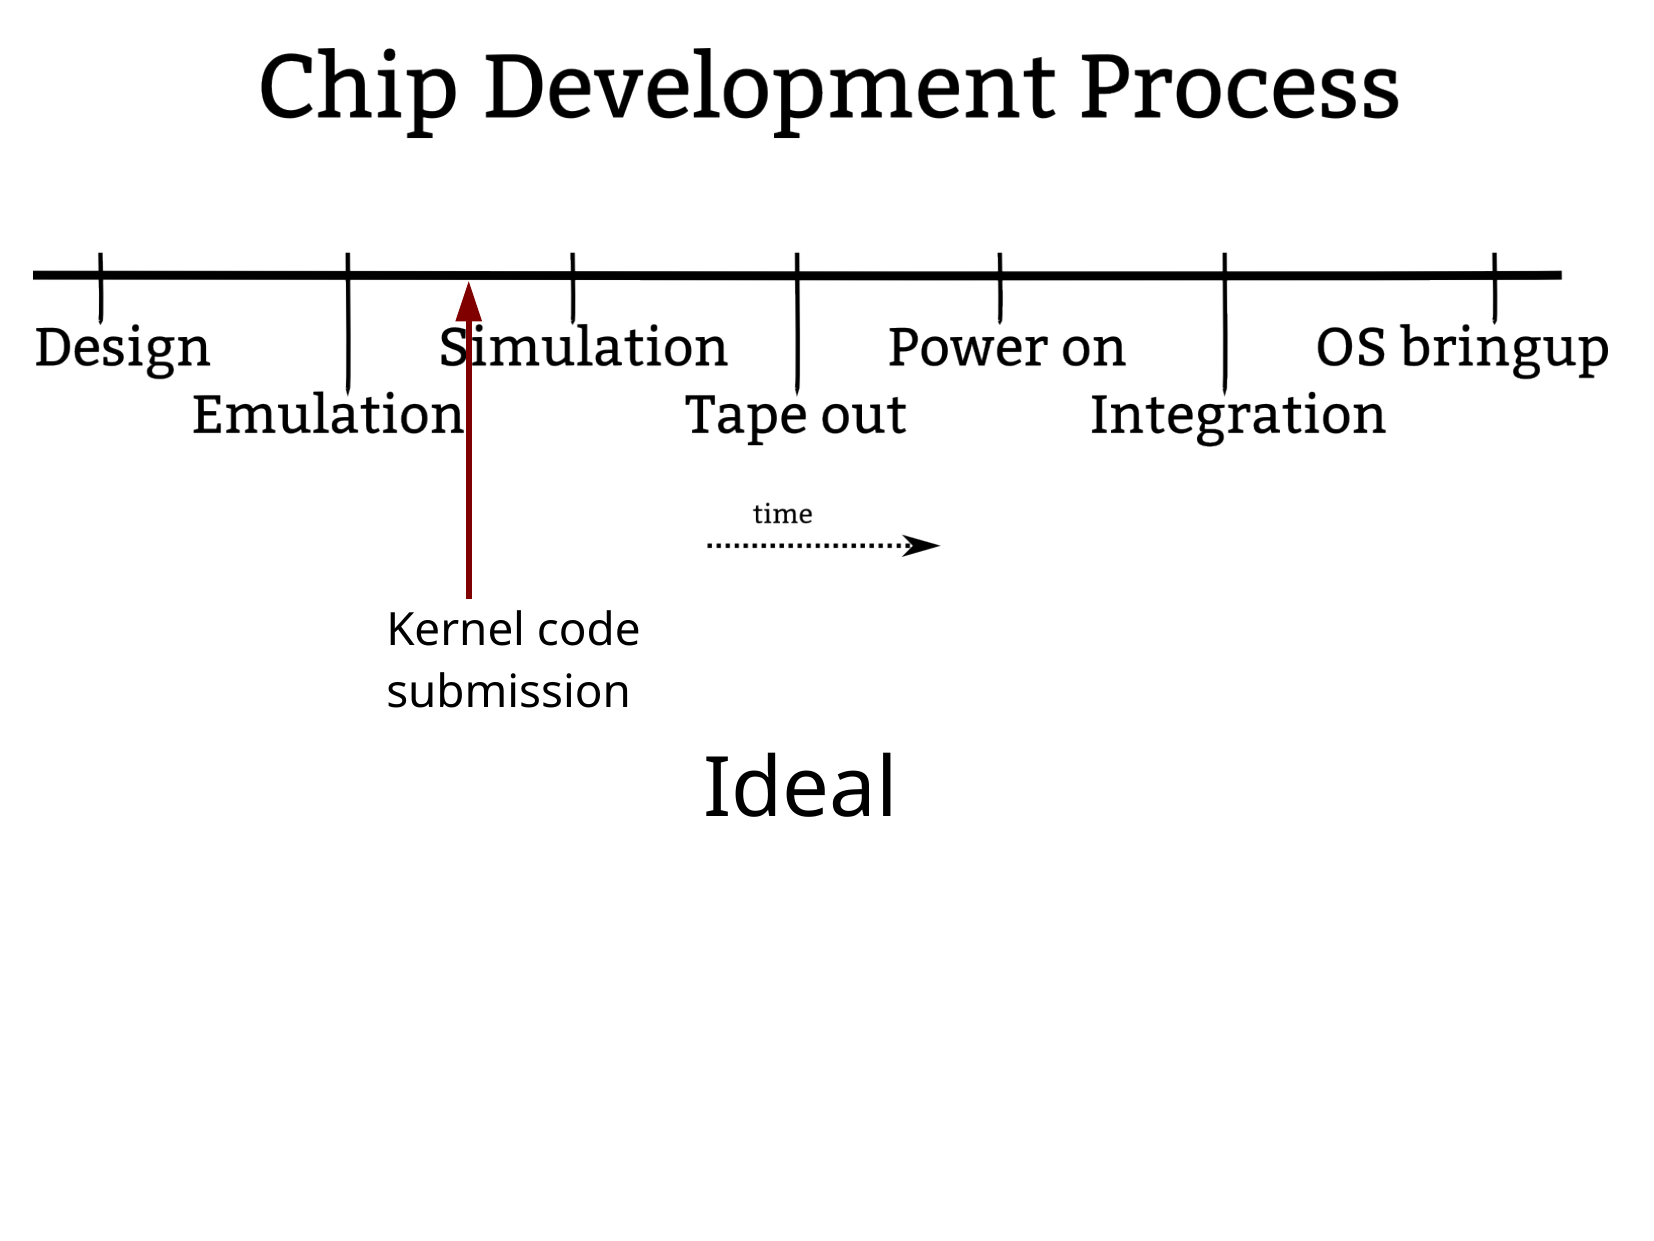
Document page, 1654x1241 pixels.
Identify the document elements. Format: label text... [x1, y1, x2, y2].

text_box Kernel code submission [371, 588, 661, 713]
text_box Ideal [685, 717, 920, 838]
picture [33, 48, 1608, 557]
